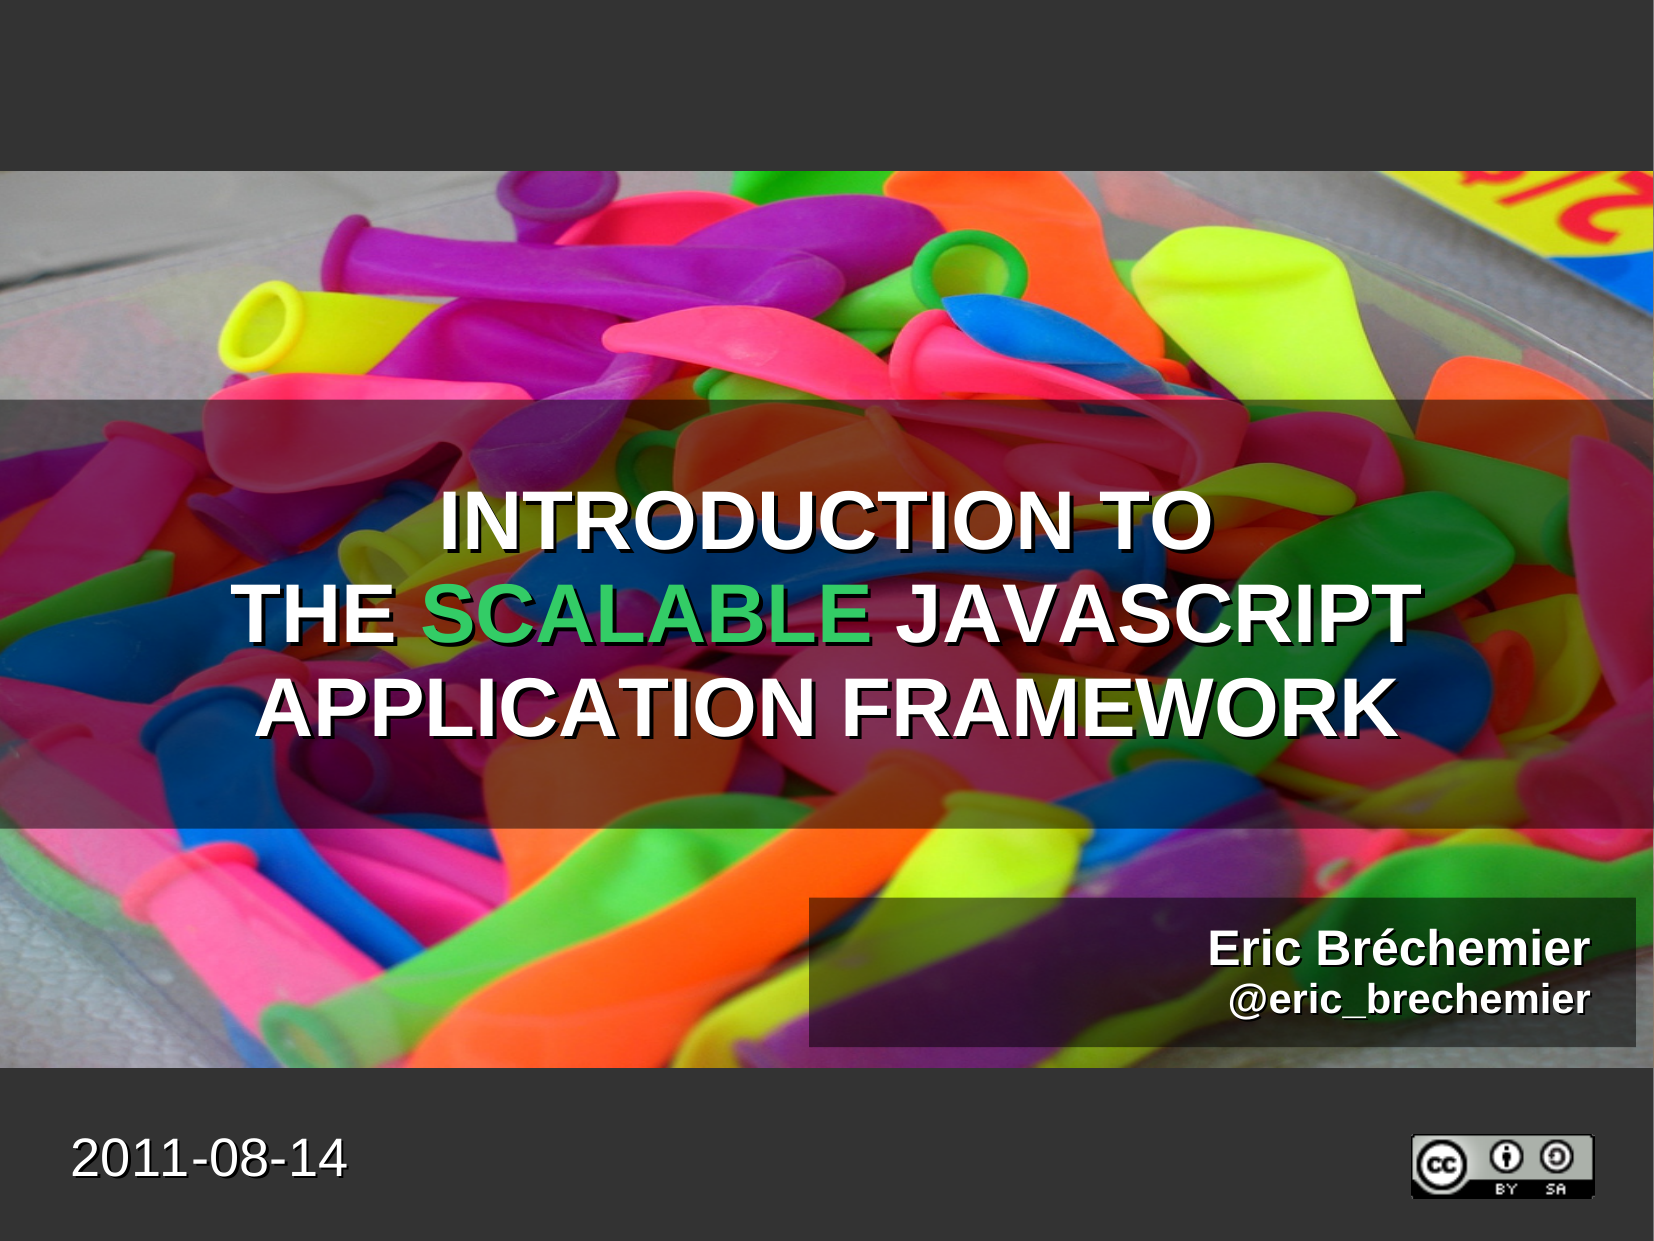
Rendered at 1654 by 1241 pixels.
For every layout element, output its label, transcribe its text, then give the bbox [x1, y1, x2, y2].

picture [0, 829, 1654, 1241]
subtitle 2011-08-14 [70, 1068, 1548, 1241]
picture [0, 0, 1654, 399]
title INTRODUCTION TO THE SCALABLE JAVASCRIPT APPLICATION FRAMEWORK [0, 399, 1654, 829]
